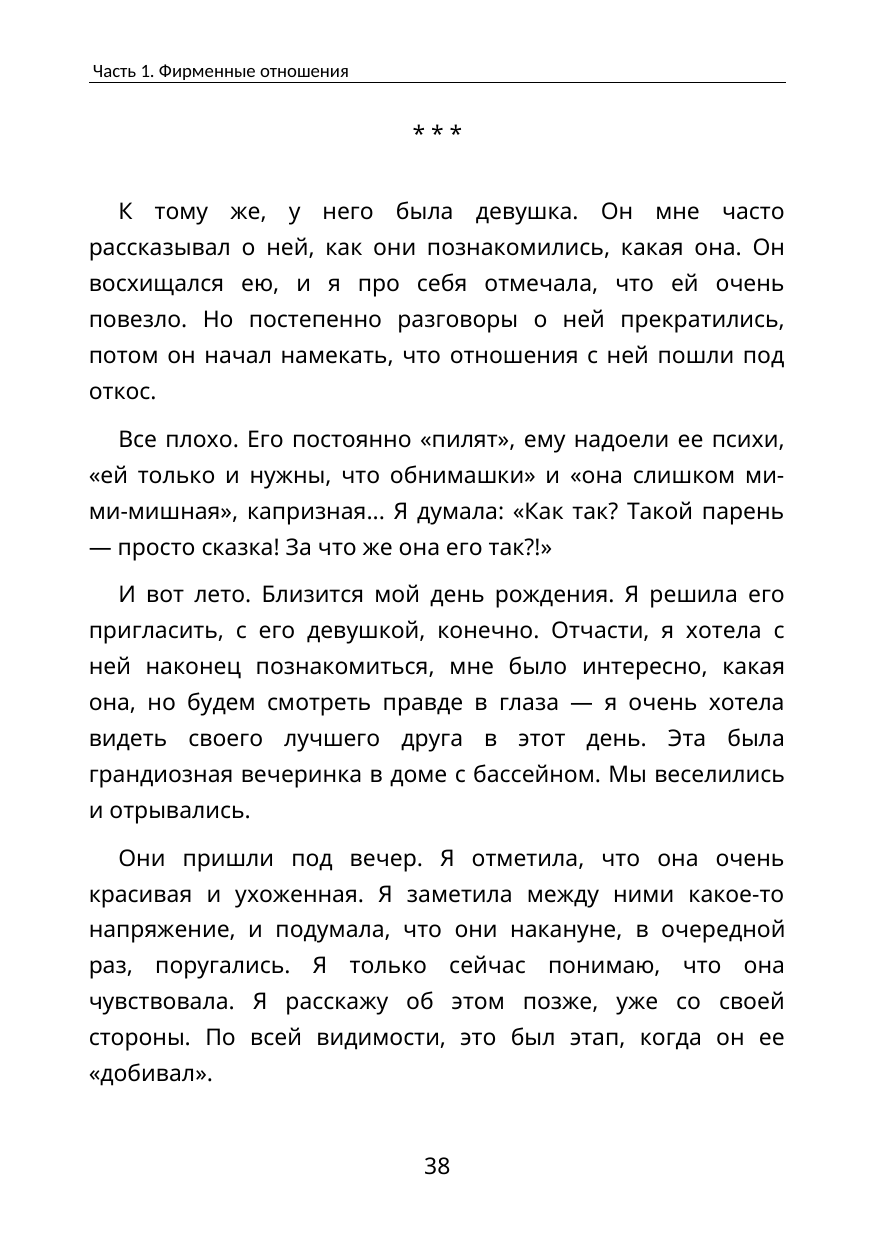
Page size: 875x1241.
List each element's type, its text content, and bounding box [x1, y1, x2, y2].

text И вот лето. Близится мой день рождения. Я решила его пригласить, с его девушкой, конечно. Отчасти, я хотела с ней наконец познакомиться, мне было интересно, какая она, но будем смотреть правде в глаза — я очень хотела видеть своего лучшего друга в этот день. Эта была грандиозная вечеринка в доме с бассейном. Мы веселились и отрывались. [88, 578, 786, 825]
text Они пришли под вечер. Я отметила, что она очень красивая и ухоженная. Я заметила между ними какое-то напряжение, и подумала, что они накануне, в очередной раз, поругались. Я только сейчас понимаю, что она чувствовала. Я расскажу об этом позже, уже со своей стороны. По всей видимости, это был этап, когда он ее «добивал». [88, 842, 786, 1088]
subtitle * * * [88, 118, 786, 149]
text К тому же, у него была девушка. Он мне часто рассказывал о ней, как они познакомились, какая она. Он восхищался ею, и я про себя отмечала, что ей очень повезло. Но постепенно разговоры о ней прекратились, потом он начал намекать, что отношения с ней пошли под откос. [88, 195, 786, 406]
text Все плохо. Его постоянно «пилят», ему надоели ее психи, «ей только и нужны, что обнимашки» и «она слишком ми-ми-мишная», капризная... Я думала: «Как так? Такой парень — просто сказка! За что же она его так?!» [88, 423, 786, 562]
